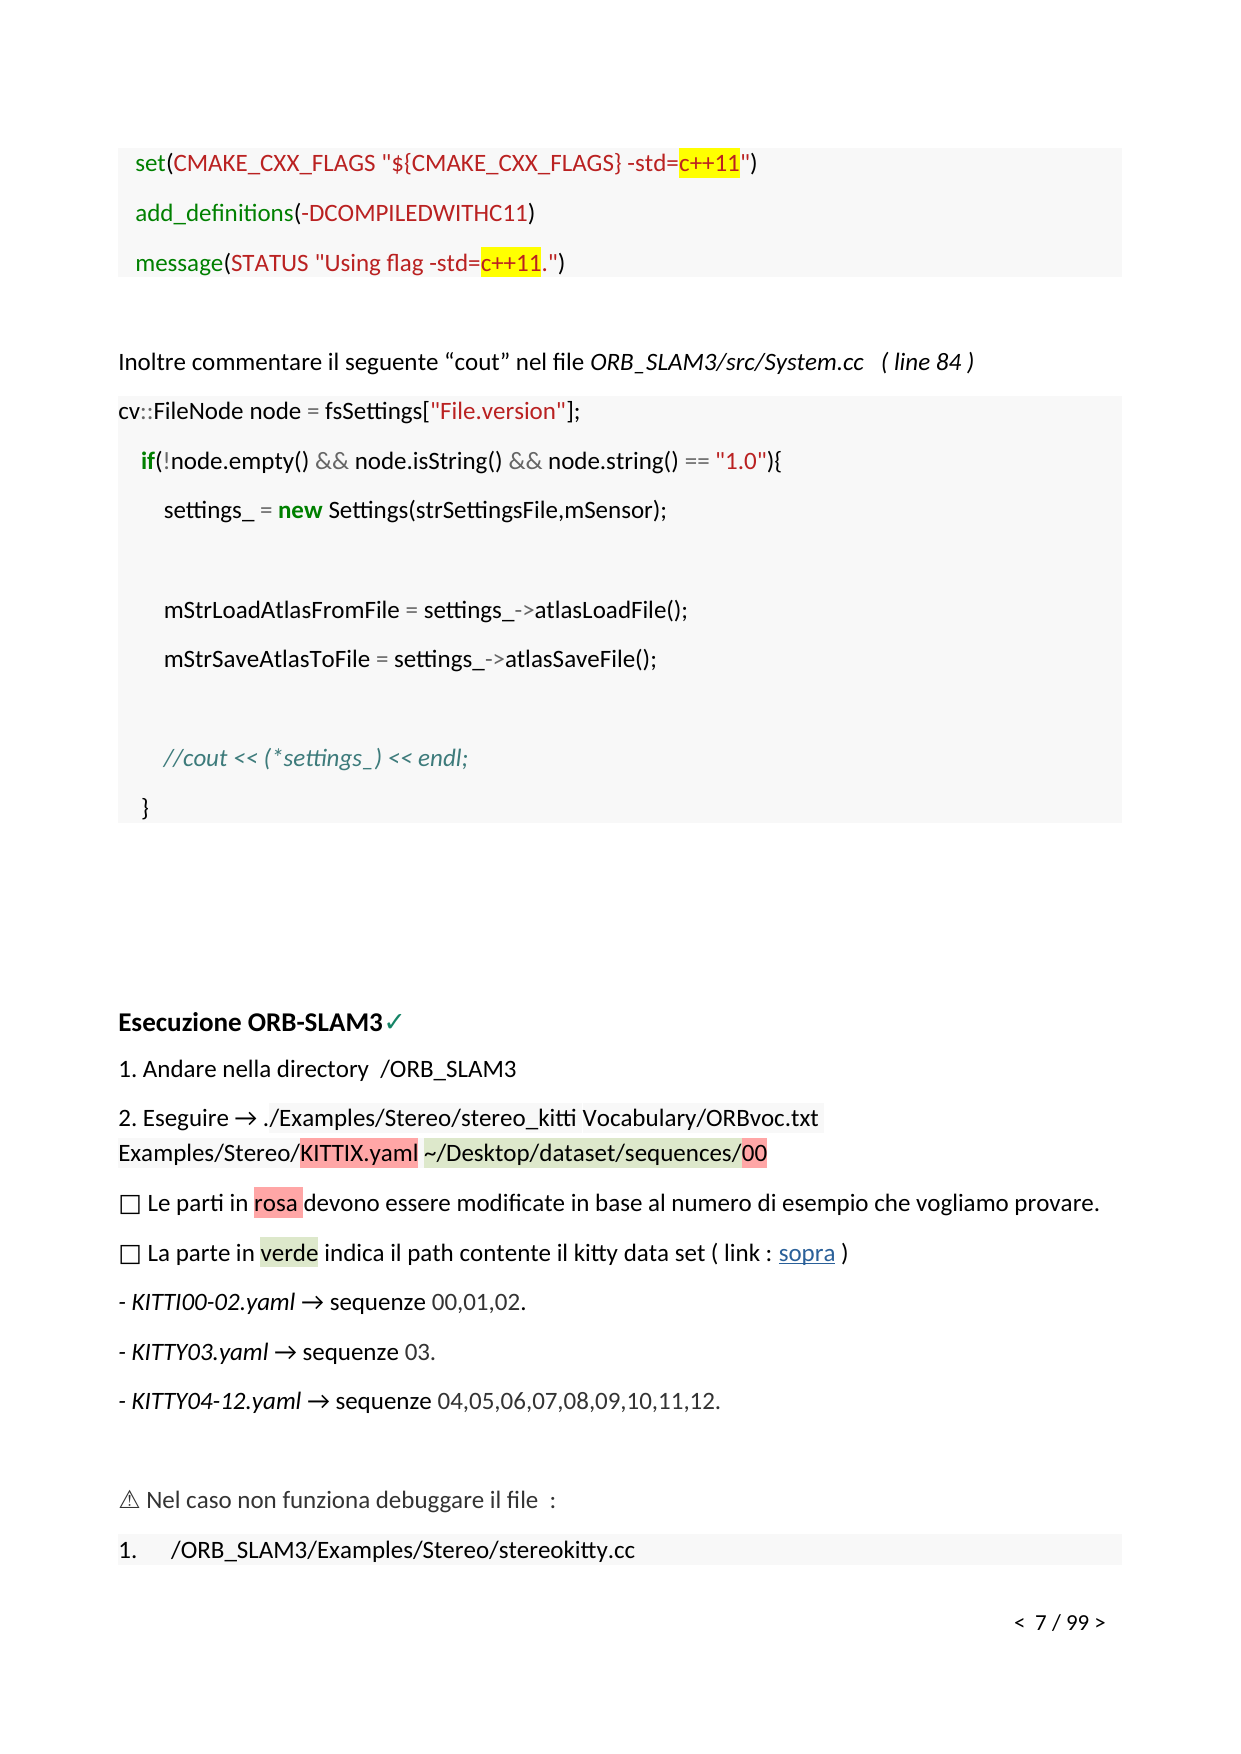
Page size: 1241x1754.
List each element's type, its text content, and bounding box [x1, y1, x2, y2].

text message(STATUS "Using flag -std=c++11.") [118, 247, 1122, 277]
text Inoltre commentare il seguente “cout” nel file ORB_SLAM3/src/System.cc ( line 84 ) [118, 346, 1122, 376]
text set(CMAKE_CXX_FLAGS "${CMAKE_CXX_FLAGS} -std=c++11") [118, 148, 1122, 178]
subtitle Esecuzione ORB-SLAM3✓ [118, 1005, 1122, 1038]
text //cout << (*settings_) << endl; [118, 743, 1122, 773]
text settings_ = new Settings(strSettingsFile,mSensor); [118, 495, 1122, 525]
text mStrLoadAtlasFromFile = settings_->atlasLoadFile(); [118, 594, 1122, 624]
text - KITTI00-02.yaml → sequenze 00,01,02. [118, 1286, 1122, 1317]
text 1. /ORB_SLAM3/Examples/Stereo/stereokitty.cc [118, 1534, 1122, 1565]
text cv::FileNode node = fsSettings["File.version"]; [118, 396, 1122, 426]
text □ Le parti in rosa devono essere modificate in base al numero di esempio che vogliamo provare. [118, 1187, 1122, 1218]
text ⚠ Nel caso non funziona debuggare il file : [118, 1484, 1122, 1515]
text - KITTY04-12.yaml → sequenze 04,05,06,07,08,09,10,11,12. [118, 1385, 1122, 1416]
text □ La parte in verde indica il path contente il kitty data set ( link : sopra ) [118, 1237, 1122, 1267]
text mStrSaveAtlasToFile = settings_->atlasSaveFile(); [118, 643, 1122, 674]
text } [118, 792, 1122, 823]
text if(!node.empty() && node.isString() && node.string() == "1.0"){ [118, 445, 1122, 476]
text 2. Eseguire → ./Examples/Stereo/stereo_kitti Vocabulary/ORBvoc.txt Examples/Stereo/KITTIX.yaml ~/Desktop/dataset/sequences/00 [118, 1102, 1122, 1168]
text 1. Andare nella directory /ORB_SLAM3 [118, 1053, 1122, 1083]
text - KITTY03.yaml → sequenze 03. [118, 1336, 1122, 1366]
text add_definitions(-DCOMPILEDWITHC11) [118, 197, 1122, 228]
